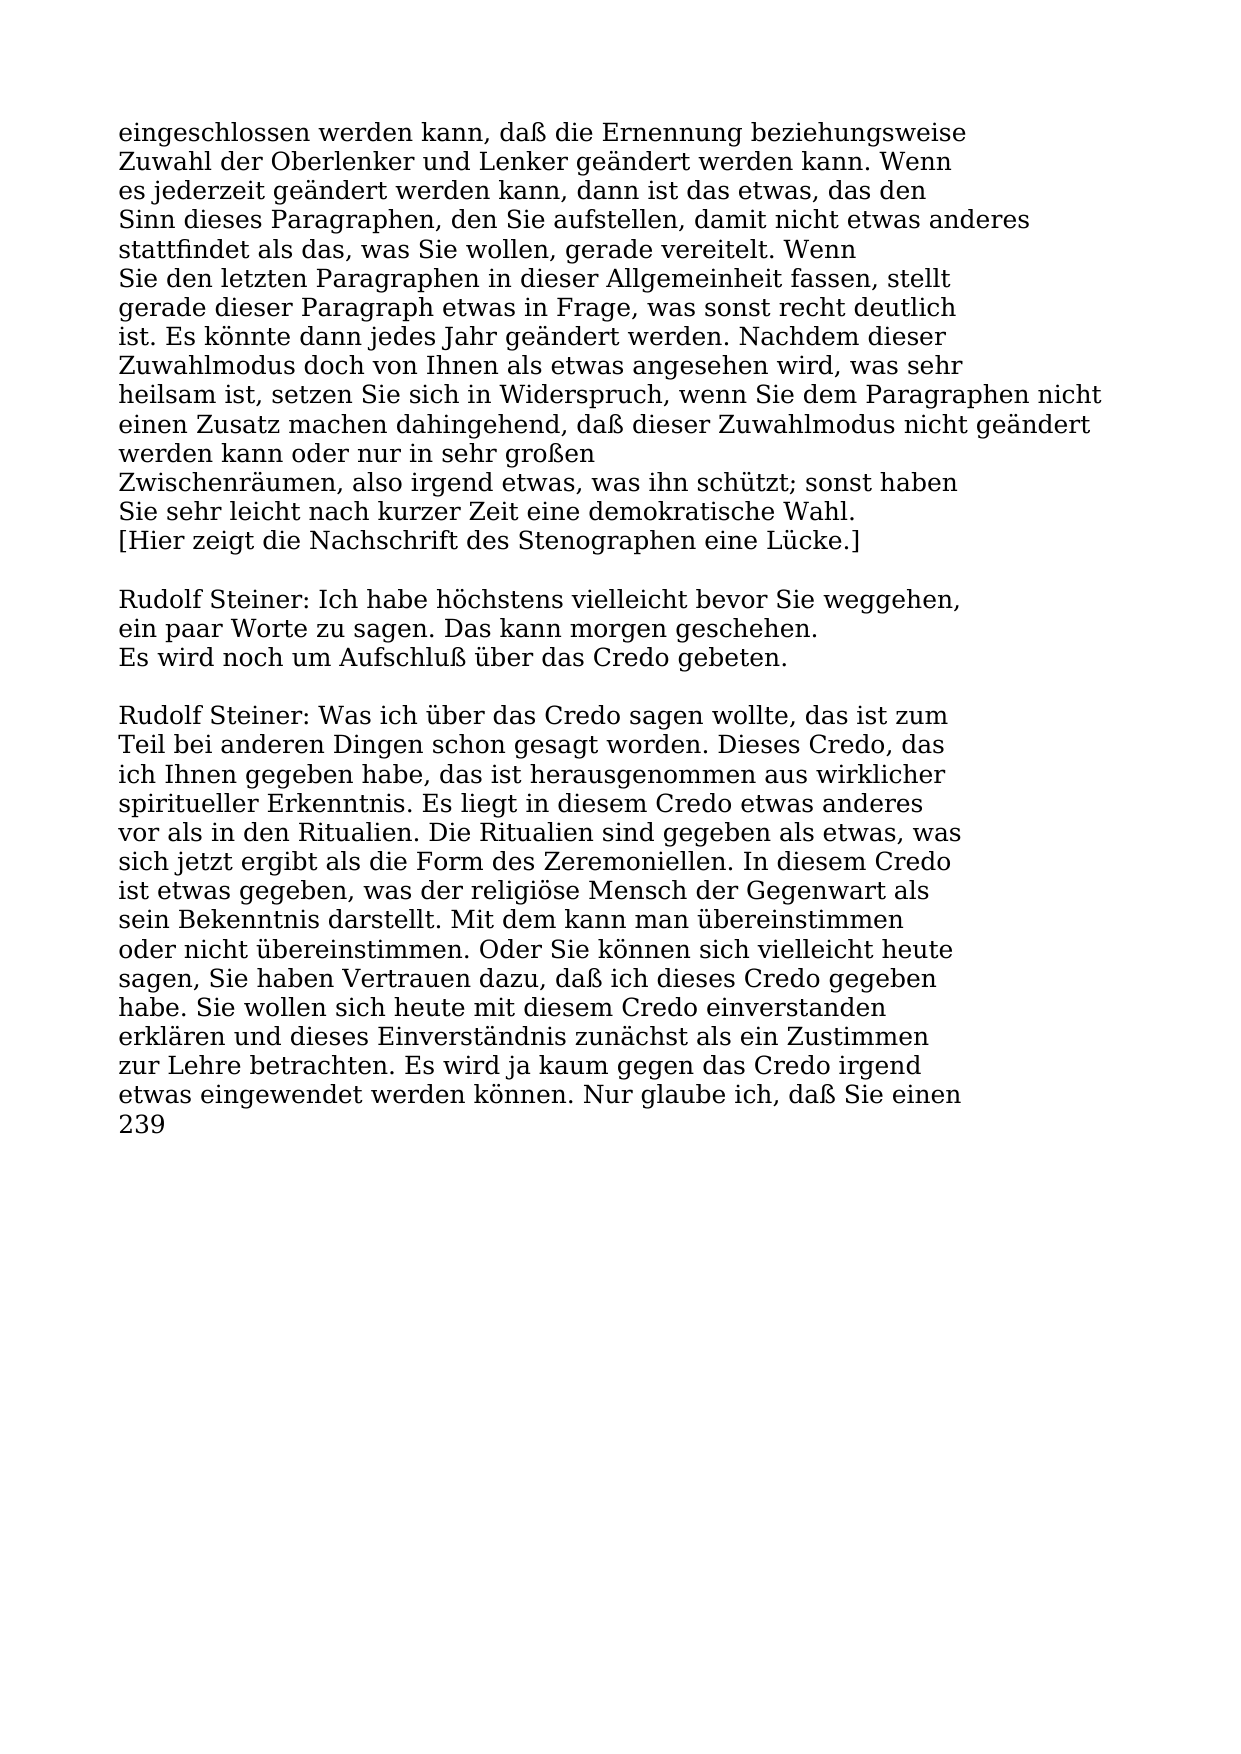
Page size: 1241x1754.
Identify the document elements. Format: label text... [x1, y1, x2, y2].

text ich Ihnen gegeben habe, das ist herausgenommen aus wirklicher [118, 760, 1122, 789]
text spiritueller Erkenntnis. Es liegt in diesem Credo etwas anderes [118, 789, 1122, 818]
text Zuwahl der Oberlenker und Lenker geändert werden kann. Wenn [118, 147, 1122, 176]
text sagen, Sie haben Vertrauen dazu, daß ich dieses Credo gegeben [118, 964, 1122, 993]
text gerade dieser Paragraph etwas in Frage, was sonst recht deutlich [118, 293, 1122, 322]
text Es wird noch um Aufschluß über das Credo gebeten. [118, 643, 1122, 672]
text zur Lehre betrachten. Es wird ja kaum gegen das Credo irgend [118, 1051, 1122, 1081]
text Rudolf Steiner: Was ich über das Credo sagen wollte, das ist zum [118, 701, 1122, 731]
text ist etwas gegeben, was der religiöse Mensch der Gegenwart als [118, 876, 1122, 906]
text Zuwahlmodus doch von Ihnen als etwas angesehen wird, was sehr [118, 351, 1122, 381]
text Sinn dieses Paragraphen, den Sie aufstellen, damit nicht etwas anderes stattfindet als das, was Sie wollen, gerade vereitelt. Wenn [118, 206, 1122, 264]
text es jederzeit geändert werden kann, dann ist das etwas, das den [118, 176, 1122, 206]
text 239 [118, 1110, 1122, 1139]
text Teil bei anderen Dingen schon gesagt worden. Dieses Credo, das [118, 731, 1122, 760]
text sein Bekenntnis darstellt. Mit dem kann man übereinstimmen [118, 906, 1122, 935]
text Sie sehr leicht nach kurzer Zeit eine demokratische Wahl. [118, 497, 1122, 526]
text eingeschlossen werden kann, daß die Ernennung beziehungsweise [118, 118, 1122, 147]
text heilsam ist, setzen Sie sich in Widerspruch, wenn Sie dem Paragraphen nicht einen Zusatz machen dahingehend, daß dieser Zuwahlmodus nicht geändert werden kann oder nur in sehr großen [118, 381, 1122, 468]
text vor als in den Ritualien. Die Ritualien sind gegeben als etwas, was [118, 818, 1122, 847]
text habe. Sie wollen sich heute mit diesem Credo einverstanden [118, 993, 1122, 1022]
text sich jetzt ergibt als die Form des Zeremoniellen. In diesem Credo [118, 847, 1122, 876]
text Rudolf Steiner: Ich habe höchstens vielleicht bevor Sie weggehen, [118, 585, 1122, 614]
text Sie den letzten Paragraphen in dieser Allgemeinheit fassen, stellt [118, 264, 1122, 293]
text etwas eingewendet werden können. Nur glaube ich, daß Sie einen [118, 1081, 1122, 1110]
text Zwischenräumen, also irgend etwas, was ihn schützt; sonst haben [118, 468, 1122, 497]
text ist. Es könnte dann jedes Jahr geändert werden. Nachdem dieser [118, 322, 1122, 351]
text [Hier zeigt die Nachschrift des Stenographen eine Lücke.] [118, 526, 1122, 556]
text oder nicht übereinstimmen. Oder Sie können sich vielleicht heute [118, 935, 1122, 964]
text erklären und dieses Einverständnis zunächst als ein Zustimmen [118, 1022, 1122, 1051]
text ein paar Worte zu sagen. Das kann morgen geschehen. [118, 614, 1122, 643]
